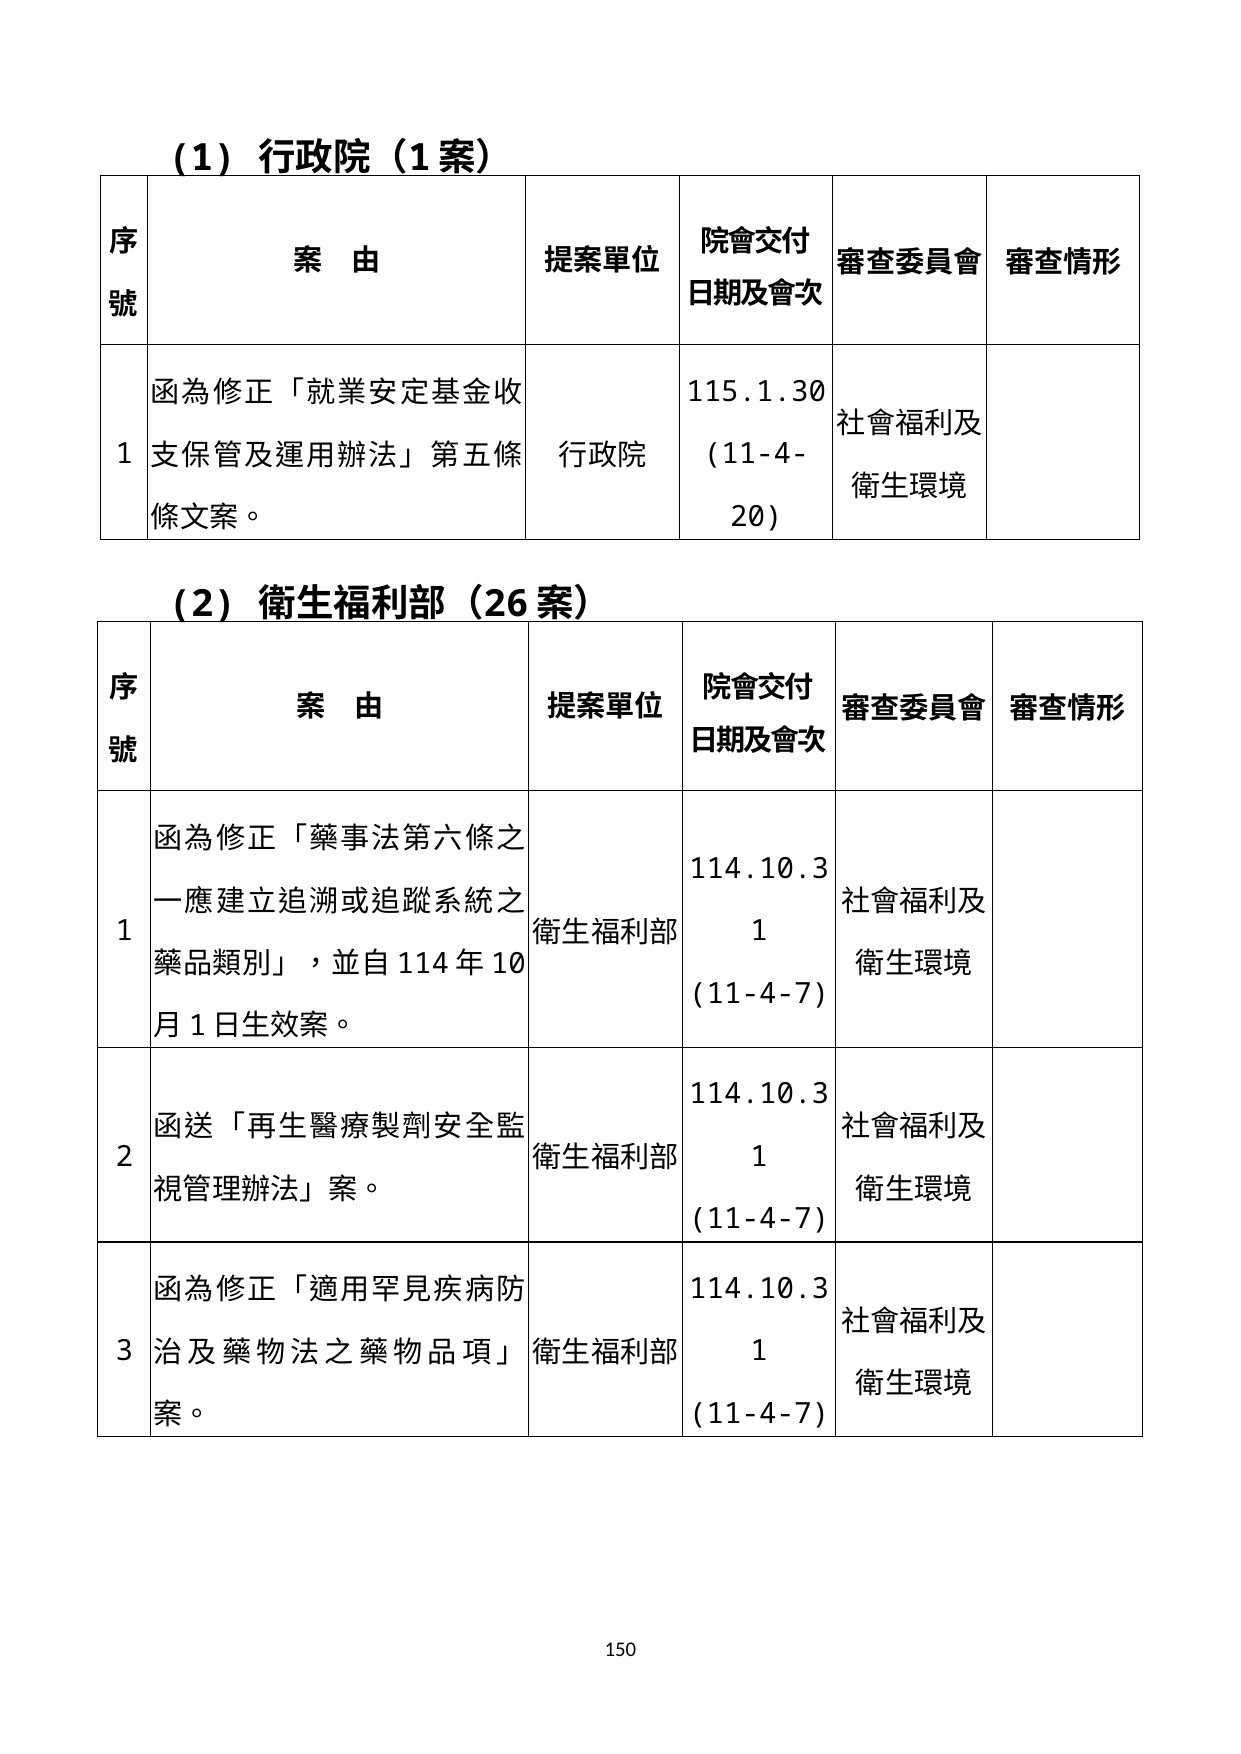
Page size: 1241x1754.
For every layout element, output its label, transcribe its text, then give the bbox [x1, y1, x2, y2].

table_cell 衛生福利部 [529, 1243, 682, 1436]
table_header 案 由 [148, 176, 525, 344]
table_header 提案單位 [529, 622, 682, 790]
table_header 提案單位 [526, 176, 679, 344]
table_cell 函送「再生醫療製劑安全監視管理辦法」案。 [151, 1048, 528, 1241]
table_header 審查情形 [993, 622, 1142, 790]
table_cell [98, 1243, 150, 1436]
table_cell 衛生福利部 [529, 791, 682, 1047]
table_header 院會交付 日期及會次 [680, 176, 832, 344]
table_cell [98, 791, 150, 1047]
table_header 審查委員會 [836, 622, 992, 790]
table_cell [101, 345, 147, 538]
table_cell 社會福利及衛生環境 [833, 345, 986, 538]
table_header 院會交付 日期及會次 [683, 622, 835, 790]
table_cell 社會福利及衛生環境 [836, 791, 992, 1047]
table_header 序號 [98, 622, 150, 790]
table_header 序號 [101, 176, 147, 344]
list 衛生福利部（26案） [168, 558, 1122, 621]
table_cell 衛生福利部 [529, 1048, 682, 1241]
table_cell 114.10.31 (11-4-7) [683, 1243, 835, 1436]
table_cell 社會福利及衛生環境 [836, 1243, 992, 1436]
table_cell [993, 1243, 1142, 1436]
table_cell [987, 345, 1139, 538]
table_cell 114.10.31 (11-4-7) [683, 1048, 835, 1241]
table_header 審查委員會 [833, 176, 986, 344]
table_cell 函為修正「就業安定基金收支保管及運用辦法」第五條條文案。 [148, 345, 525, 538]
table_cell 函為修正「藥事法第六條之一應建立追溯或追蹤系統之藥品類別」，並自114年10月1日生效案。 [151, 791, 528, 1047]
table_cell 行政院 [526, 345, 679, 538]
table_header 案 由 [151, 622, 528, 790]
table_cell [993, 1048, 1142, 1241]
table_cell 社會福利及衛生環境 [836, 1048, 992, 1241]
table_cell [993, 791, 1142, 1047]
table_header 審查情形 [987, 176, 1139, 344]
table_cell 114.10.31 (11-4-7) [683, 791, 835, 1047]
table_cell 函為修正「適用罕見疾病防治及藥物法之藥物品項」案。 [151, 1243, 528, 1436]
subtitle 行政院（1案） [168, 112, 1122, 175]
table_cell 115.1.30 (11-4-20) [680, 345, 832, 538]
table_cell [98, 1048, 150, 1241]
